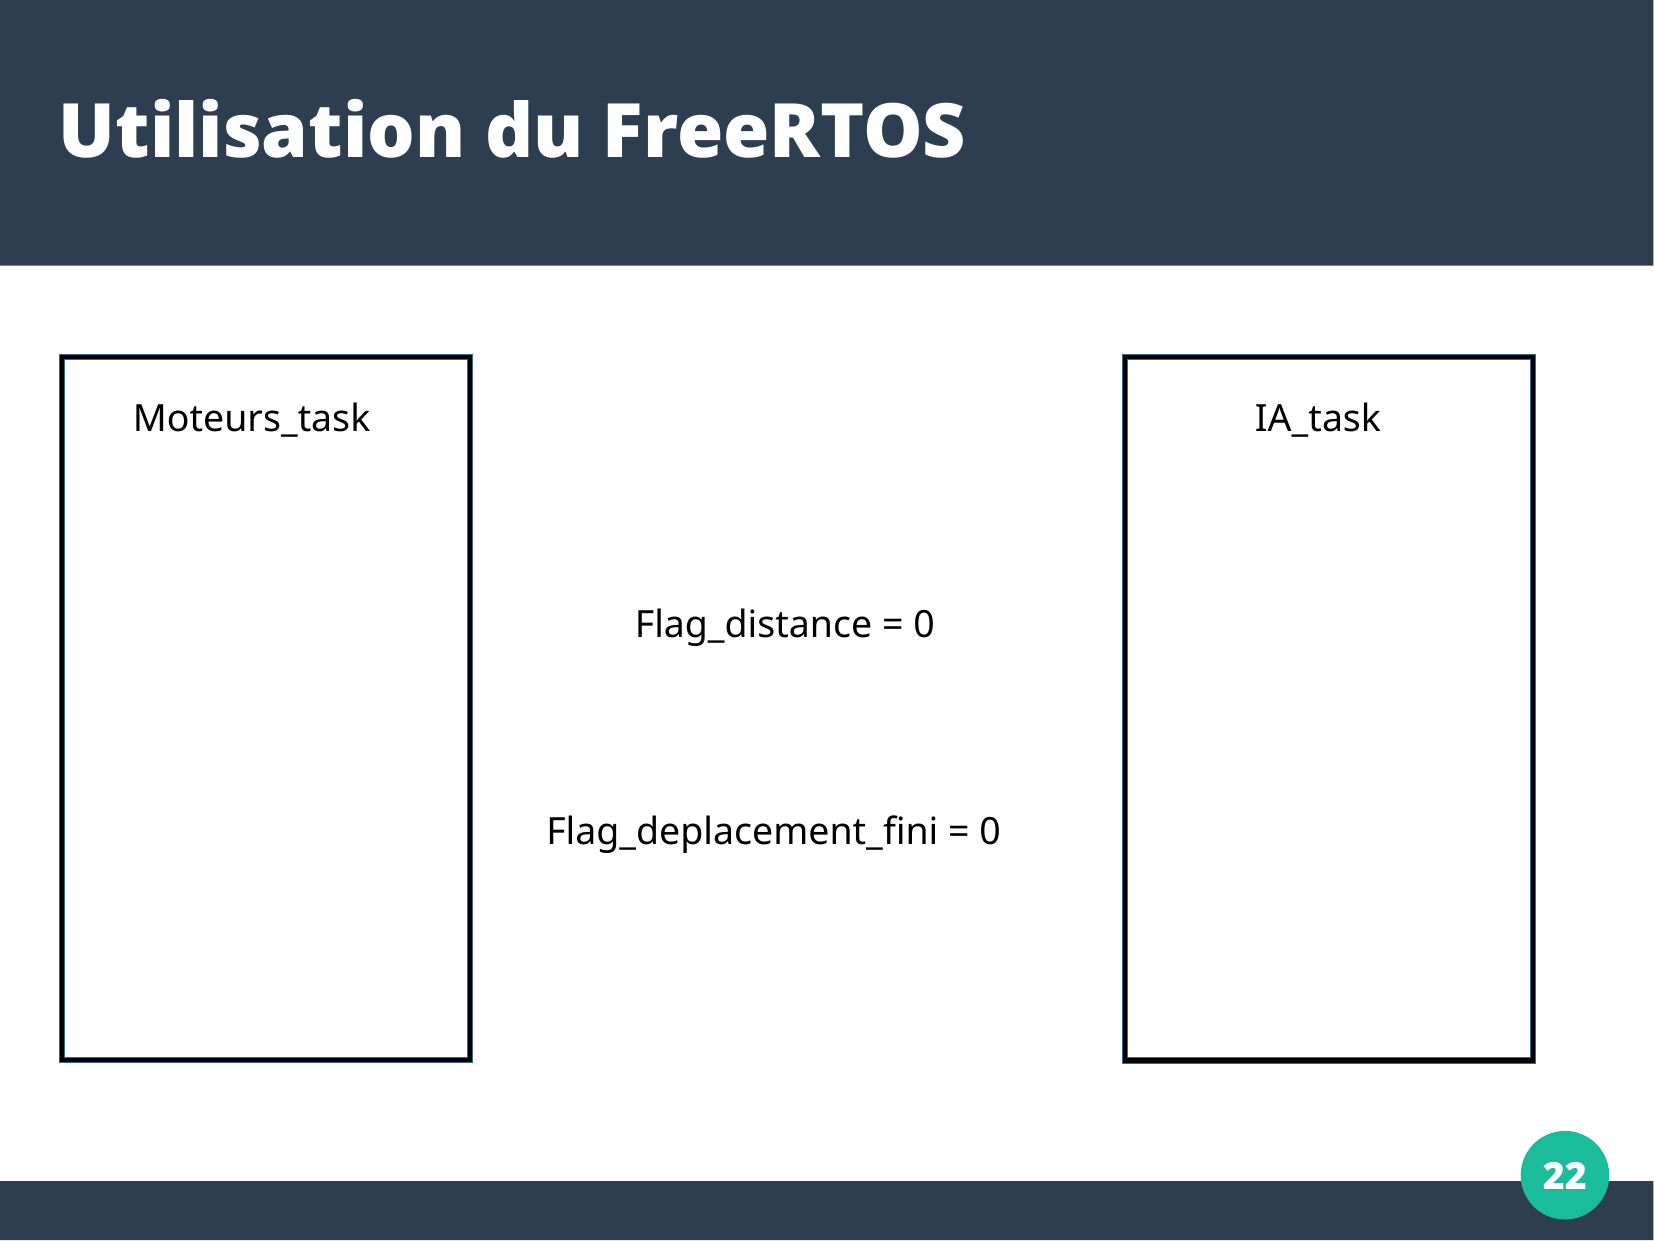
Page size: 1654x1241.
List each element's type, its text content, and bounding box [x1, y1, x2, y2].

text_box [59, 354, 473, 1063]
text_box Flag_deplacement_fini = 0 [531, 797, 1063, 900]
text_box IA_task [1240, 383, 1418, 443]
title Utilisation du FreeRTOS [59, 49, 1595, 207]
text_box [1122, 354, 1536, 1064]
text_box Moteurs_task [118, 383, 414, 443]
text_box Flag_distance = 0 [620, 590, 1004, 650]
